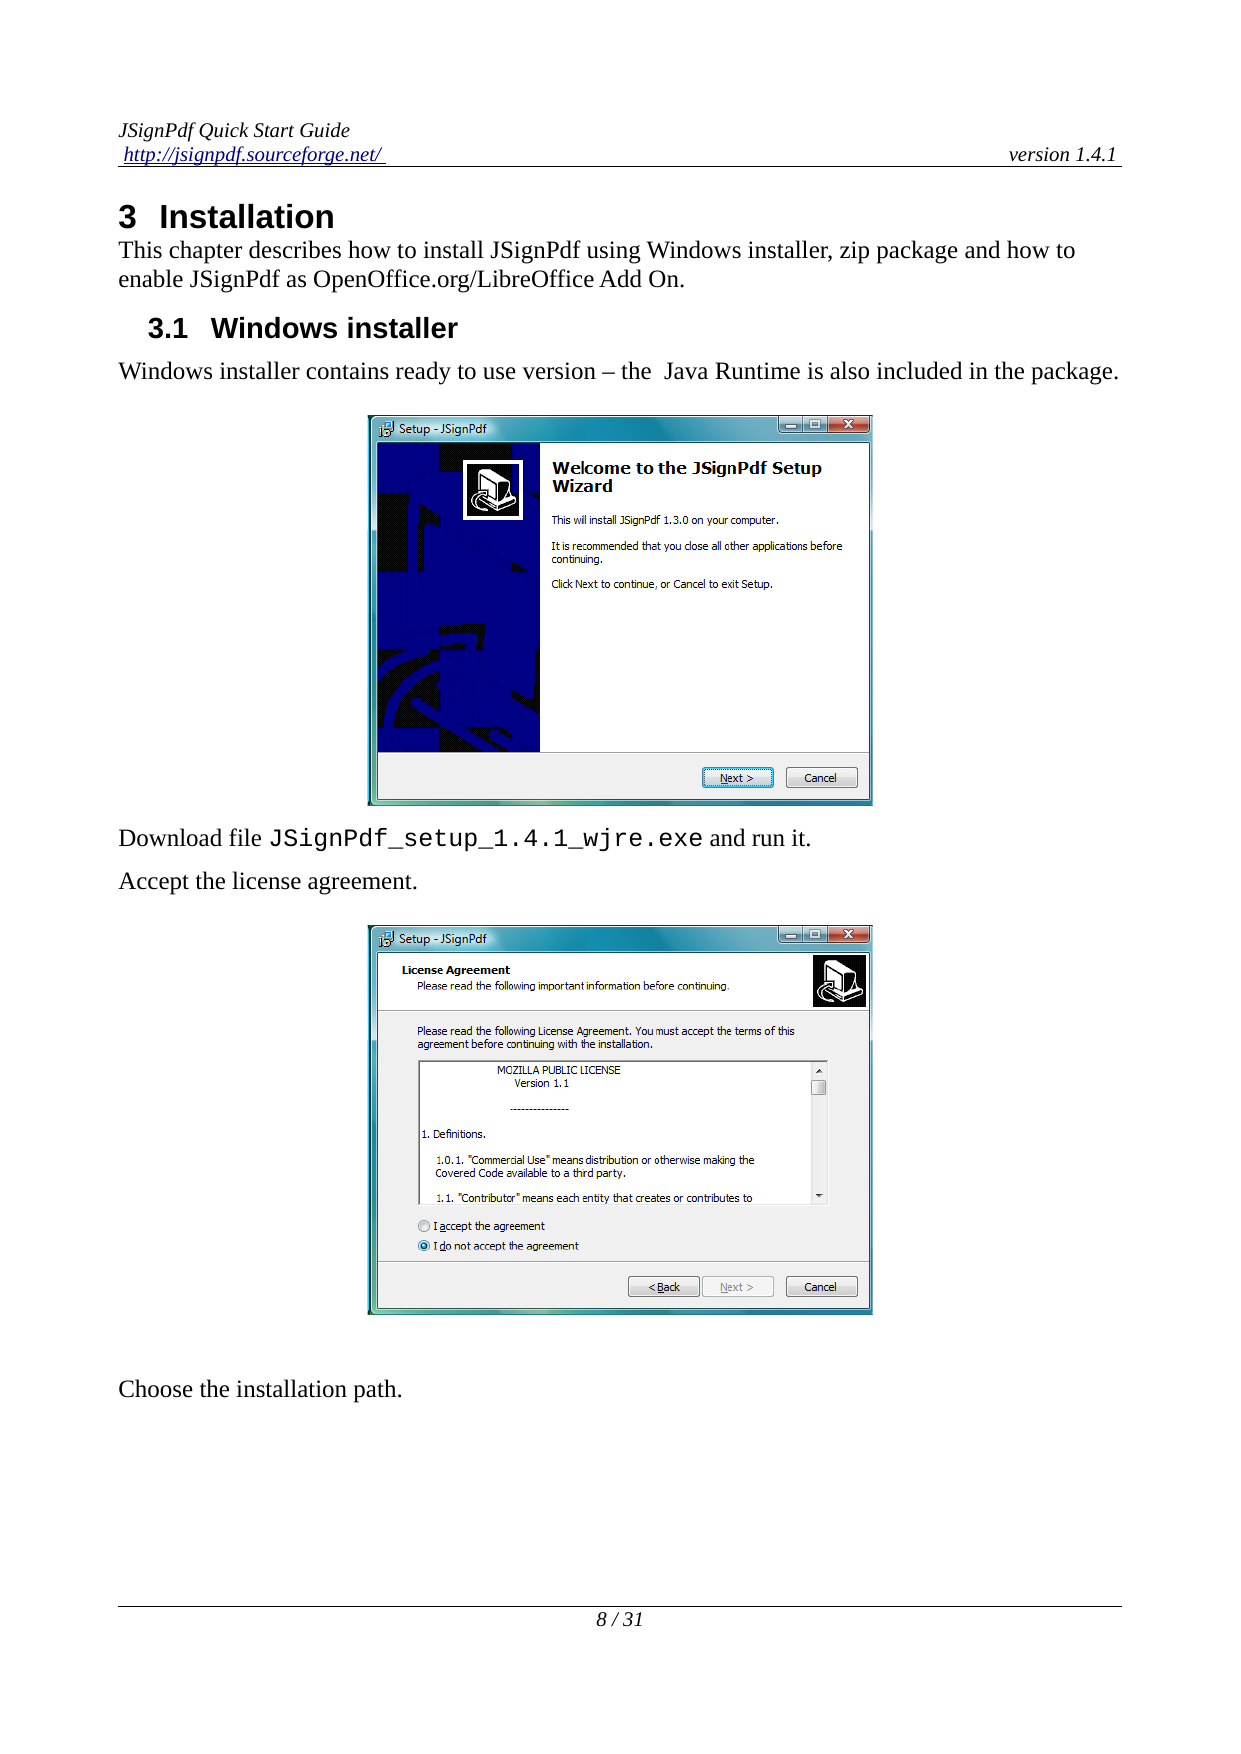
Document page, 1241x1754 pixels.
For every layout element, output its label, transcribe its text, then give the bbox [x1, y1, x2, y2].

text This chapter describes how to install JSignPdf using Windows installer, zip package and how to enable JSignPdf as OpenOffice.org/LibreOffice Add On. [118, 235, 1122, 293]
text Choose the installation path. [118, 1374, 1122, 1403]
picture [367, 925, 873, 1315]
subtitle Installation [118, 197, 1122, 235]
text Windows installer contains ready to use version – the Java Runtime is also included in the package. [118, 356, 1122, 385]
picture [367, 415, 873, 806]
text Accept the license agreement. [118, 866, 1122, 895]
subtitle Windows installer [148, 311, 1116, 345]
text Download file JSignPdf_setup_1.4.1_wjre.exe and run it. [118, 398, 1122, 854]
